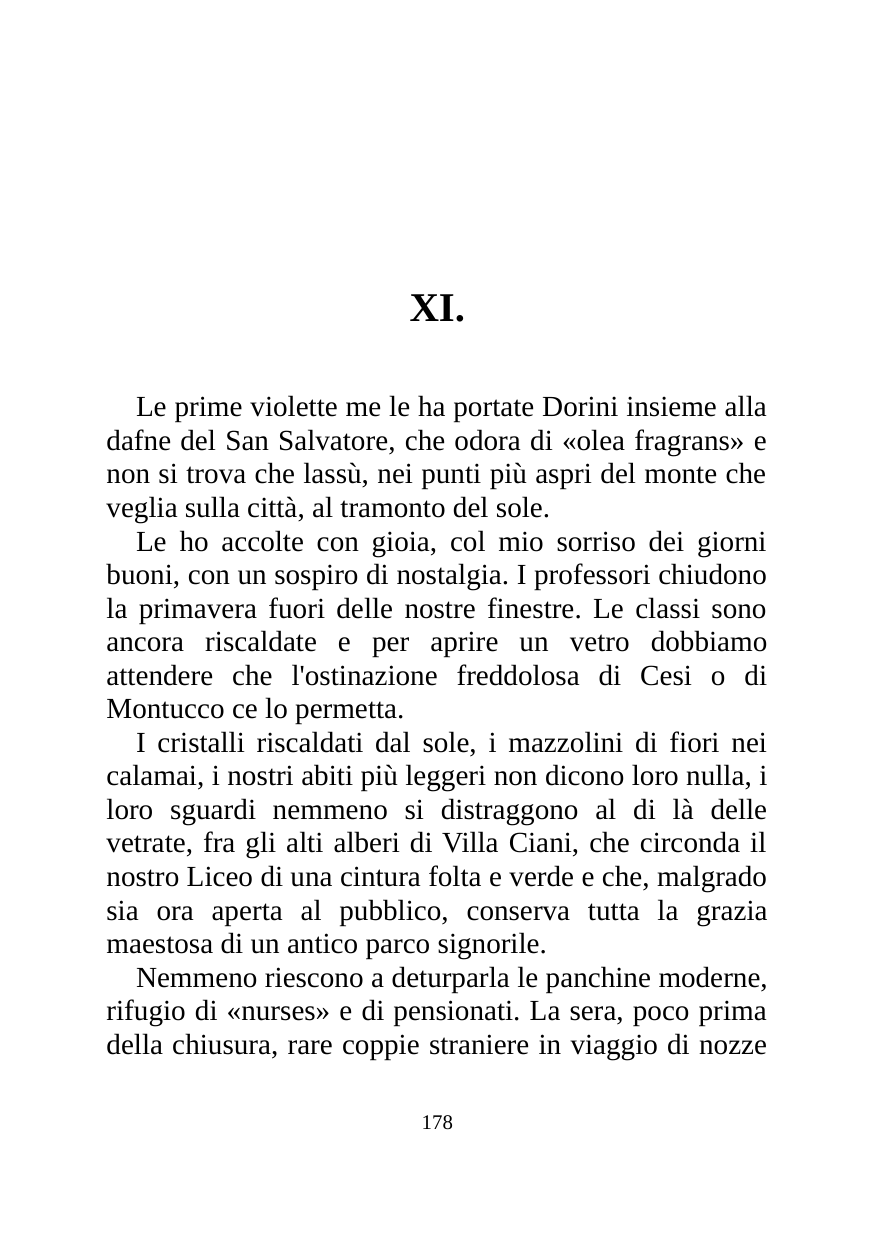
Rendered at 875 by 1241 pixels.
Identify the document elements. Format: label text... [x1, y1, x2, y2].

text I cristalli riscaldati dal sole, i mazzolini di fiori nei calamai, i nostri abiti più leggeri non dicono loro nulla, i loro sguardi nemmeno si distraggono al di là delle vetrate, fra gli alti alberi di Villa Ciani, che circonda il nostro Liceo di una cintura folta e verde e che, malgrado sia ora aperta al pubblico, conserva tutta la grazia maestosa di un antico parco signorile. [106, 725, 768, 960]
subtitle XI. [106, 283, 768, 330]
text Le ho accolte con gioia, col mio sorriso dei giorni buoni, con un sospiro di nostalgia. I professori chiudono la primavera fuori delle nostre finestre. Le classi sono ancora riscaldate e per aprire un vetro dobbiamo attendere che l'ostinazione freddolosa di Cesi o di Montucco ce lo permetta. [106, 524, 768, 725]
text Nemmeno riescono a deturparla le panchine moderne, rifugio di «nurses» e di pensionati. La sera, poco prima della chiusura, rare coppie straniere in viaggio di nozze [106, 960, 768, 1060]
text Le prime violette me le ha portate Dorini insieme alla dafne del San Salvatore, che odora di «olea fragrans» e non si trova che lassù, nei punti più aspri del monte che veglia sulla città, al tramonto del sole. [106, 389, 768, 524]
